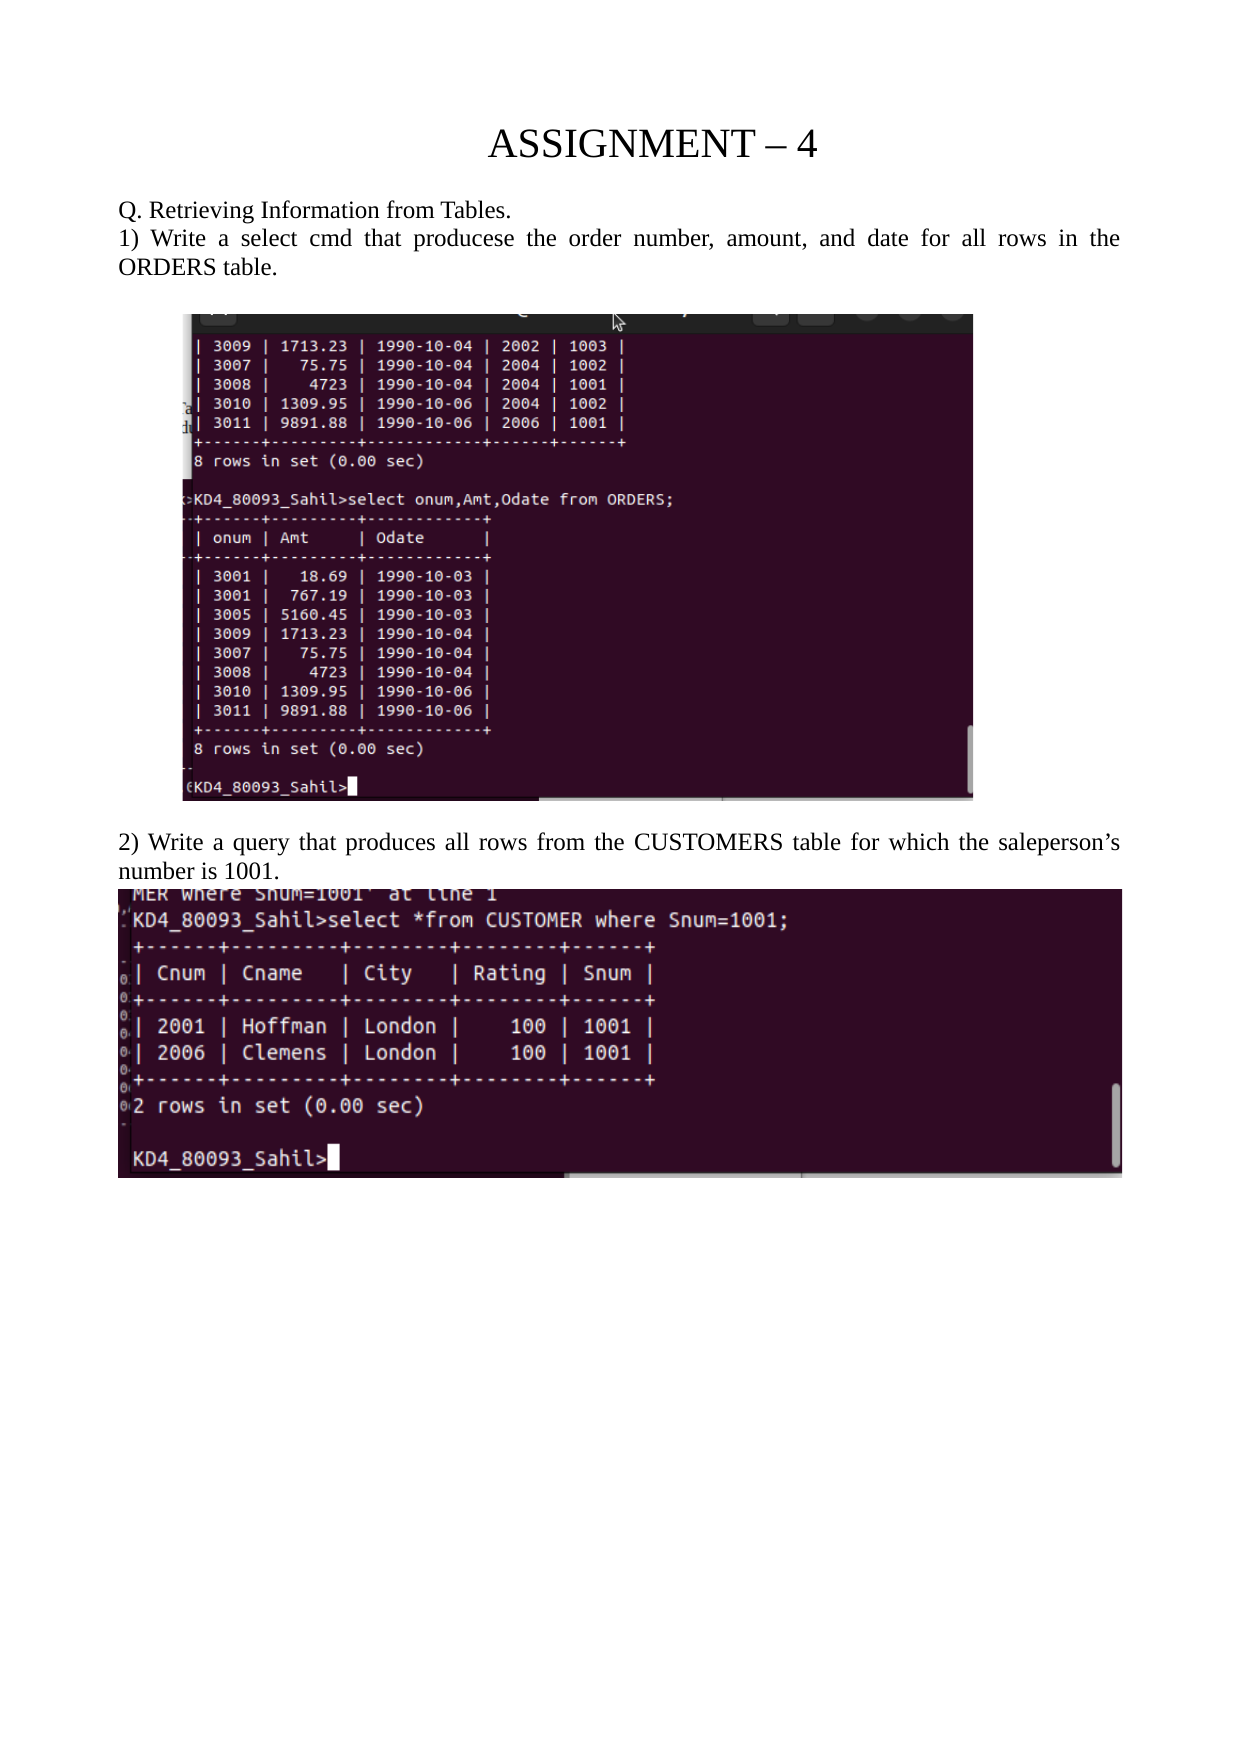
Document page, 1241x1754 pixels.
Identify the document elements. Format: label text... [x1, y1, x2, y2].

text Q. Retrieving Information from Tables. [118, 195, 1122, 223]
text 2) Write a query that produces all rows from the CUSTOMERS table for which the saleperson’s number is 1001. [118, 827, 1122, 885]
text 1) Write a select cmd that producese the order number, amount, and date for all rows in the ORDERS table. [118, 223, 1122, 281]
text ASSIGNMENT – 4 [118, 118, 1122, 166]
picture [182, 314, 974, 801]
picture [118, 889, 1123, 1178]
